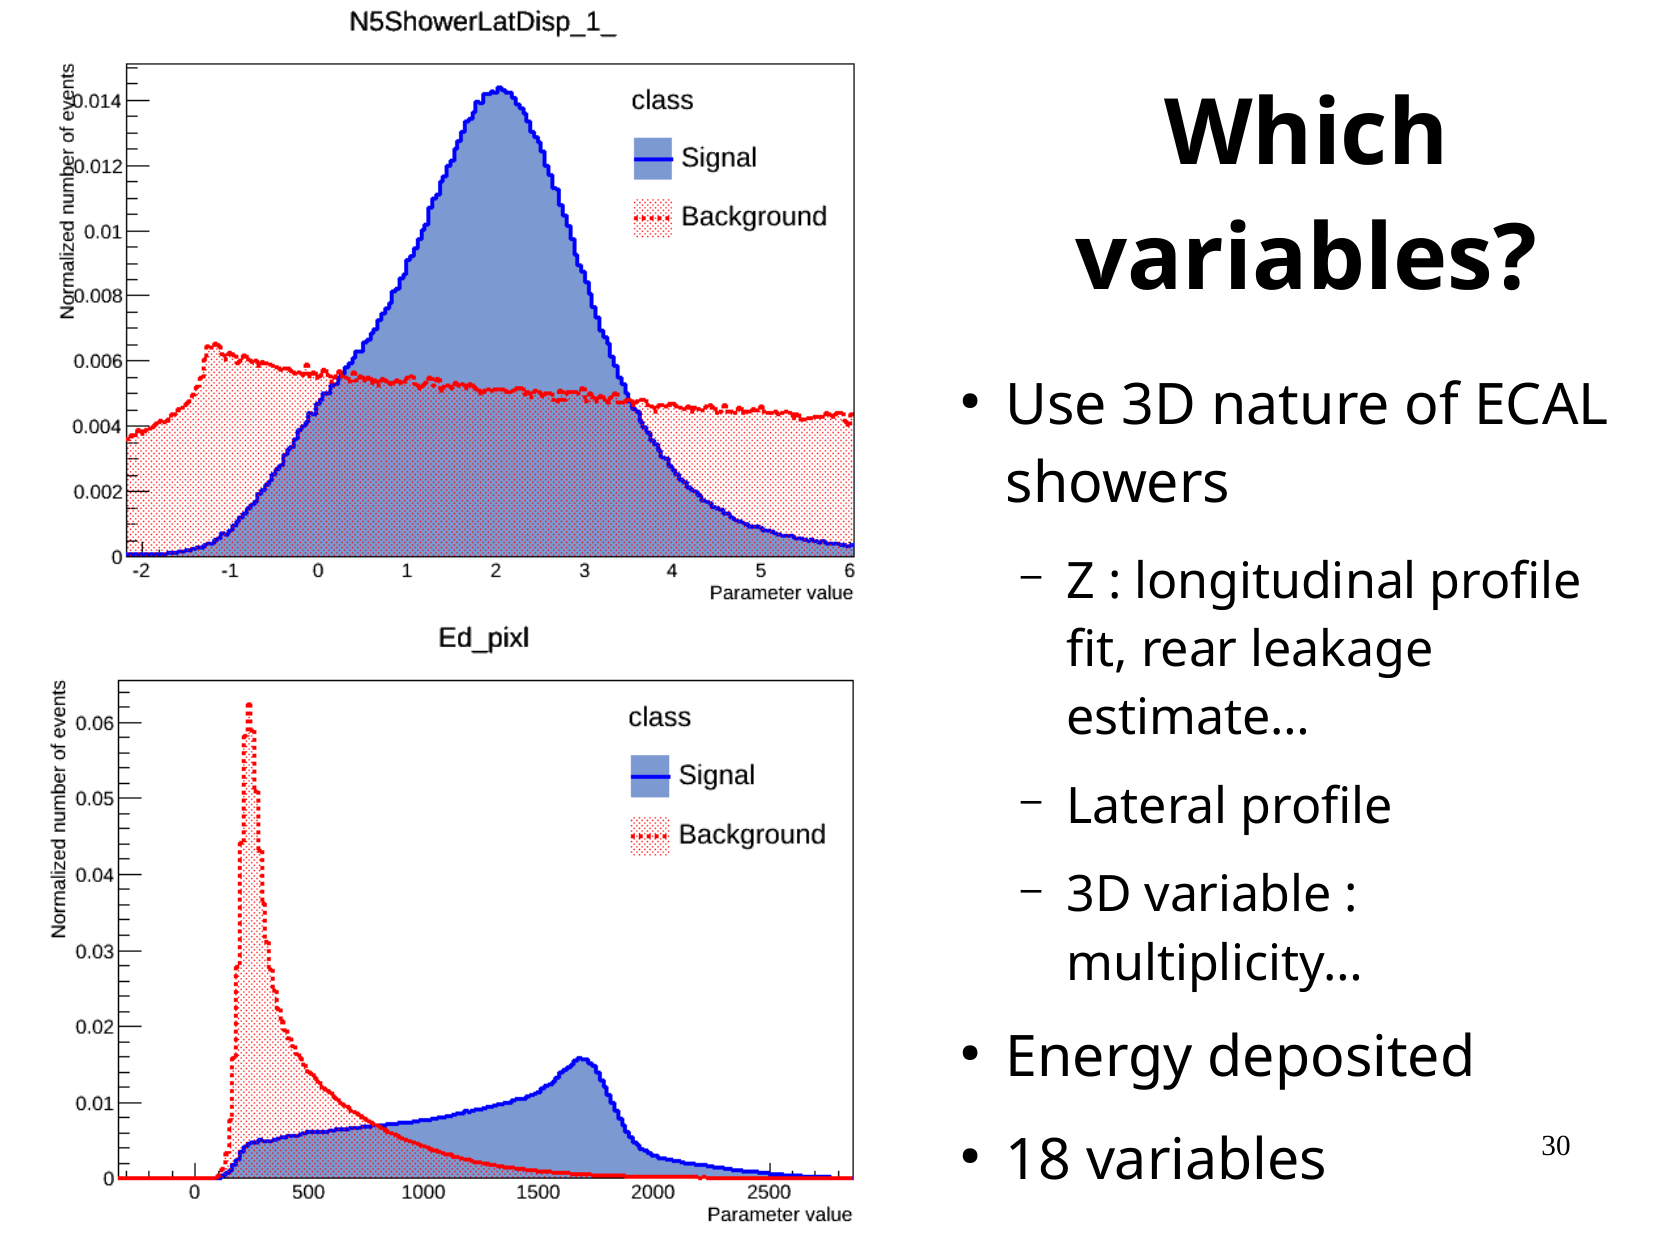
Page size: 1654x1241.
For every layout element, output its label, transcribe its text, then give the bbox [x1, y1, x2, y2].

title Which variables? [959, 68, 1654, 315]
picture [27, 2, 945, 1241]
list Use 3D nature of ECAL showers Z : longitudinal profile fit, rear leakage estimate… Lateral profile 3D variable : multiplicity… Energy deposited 18 variables [944, 363, 1616, 1202]
